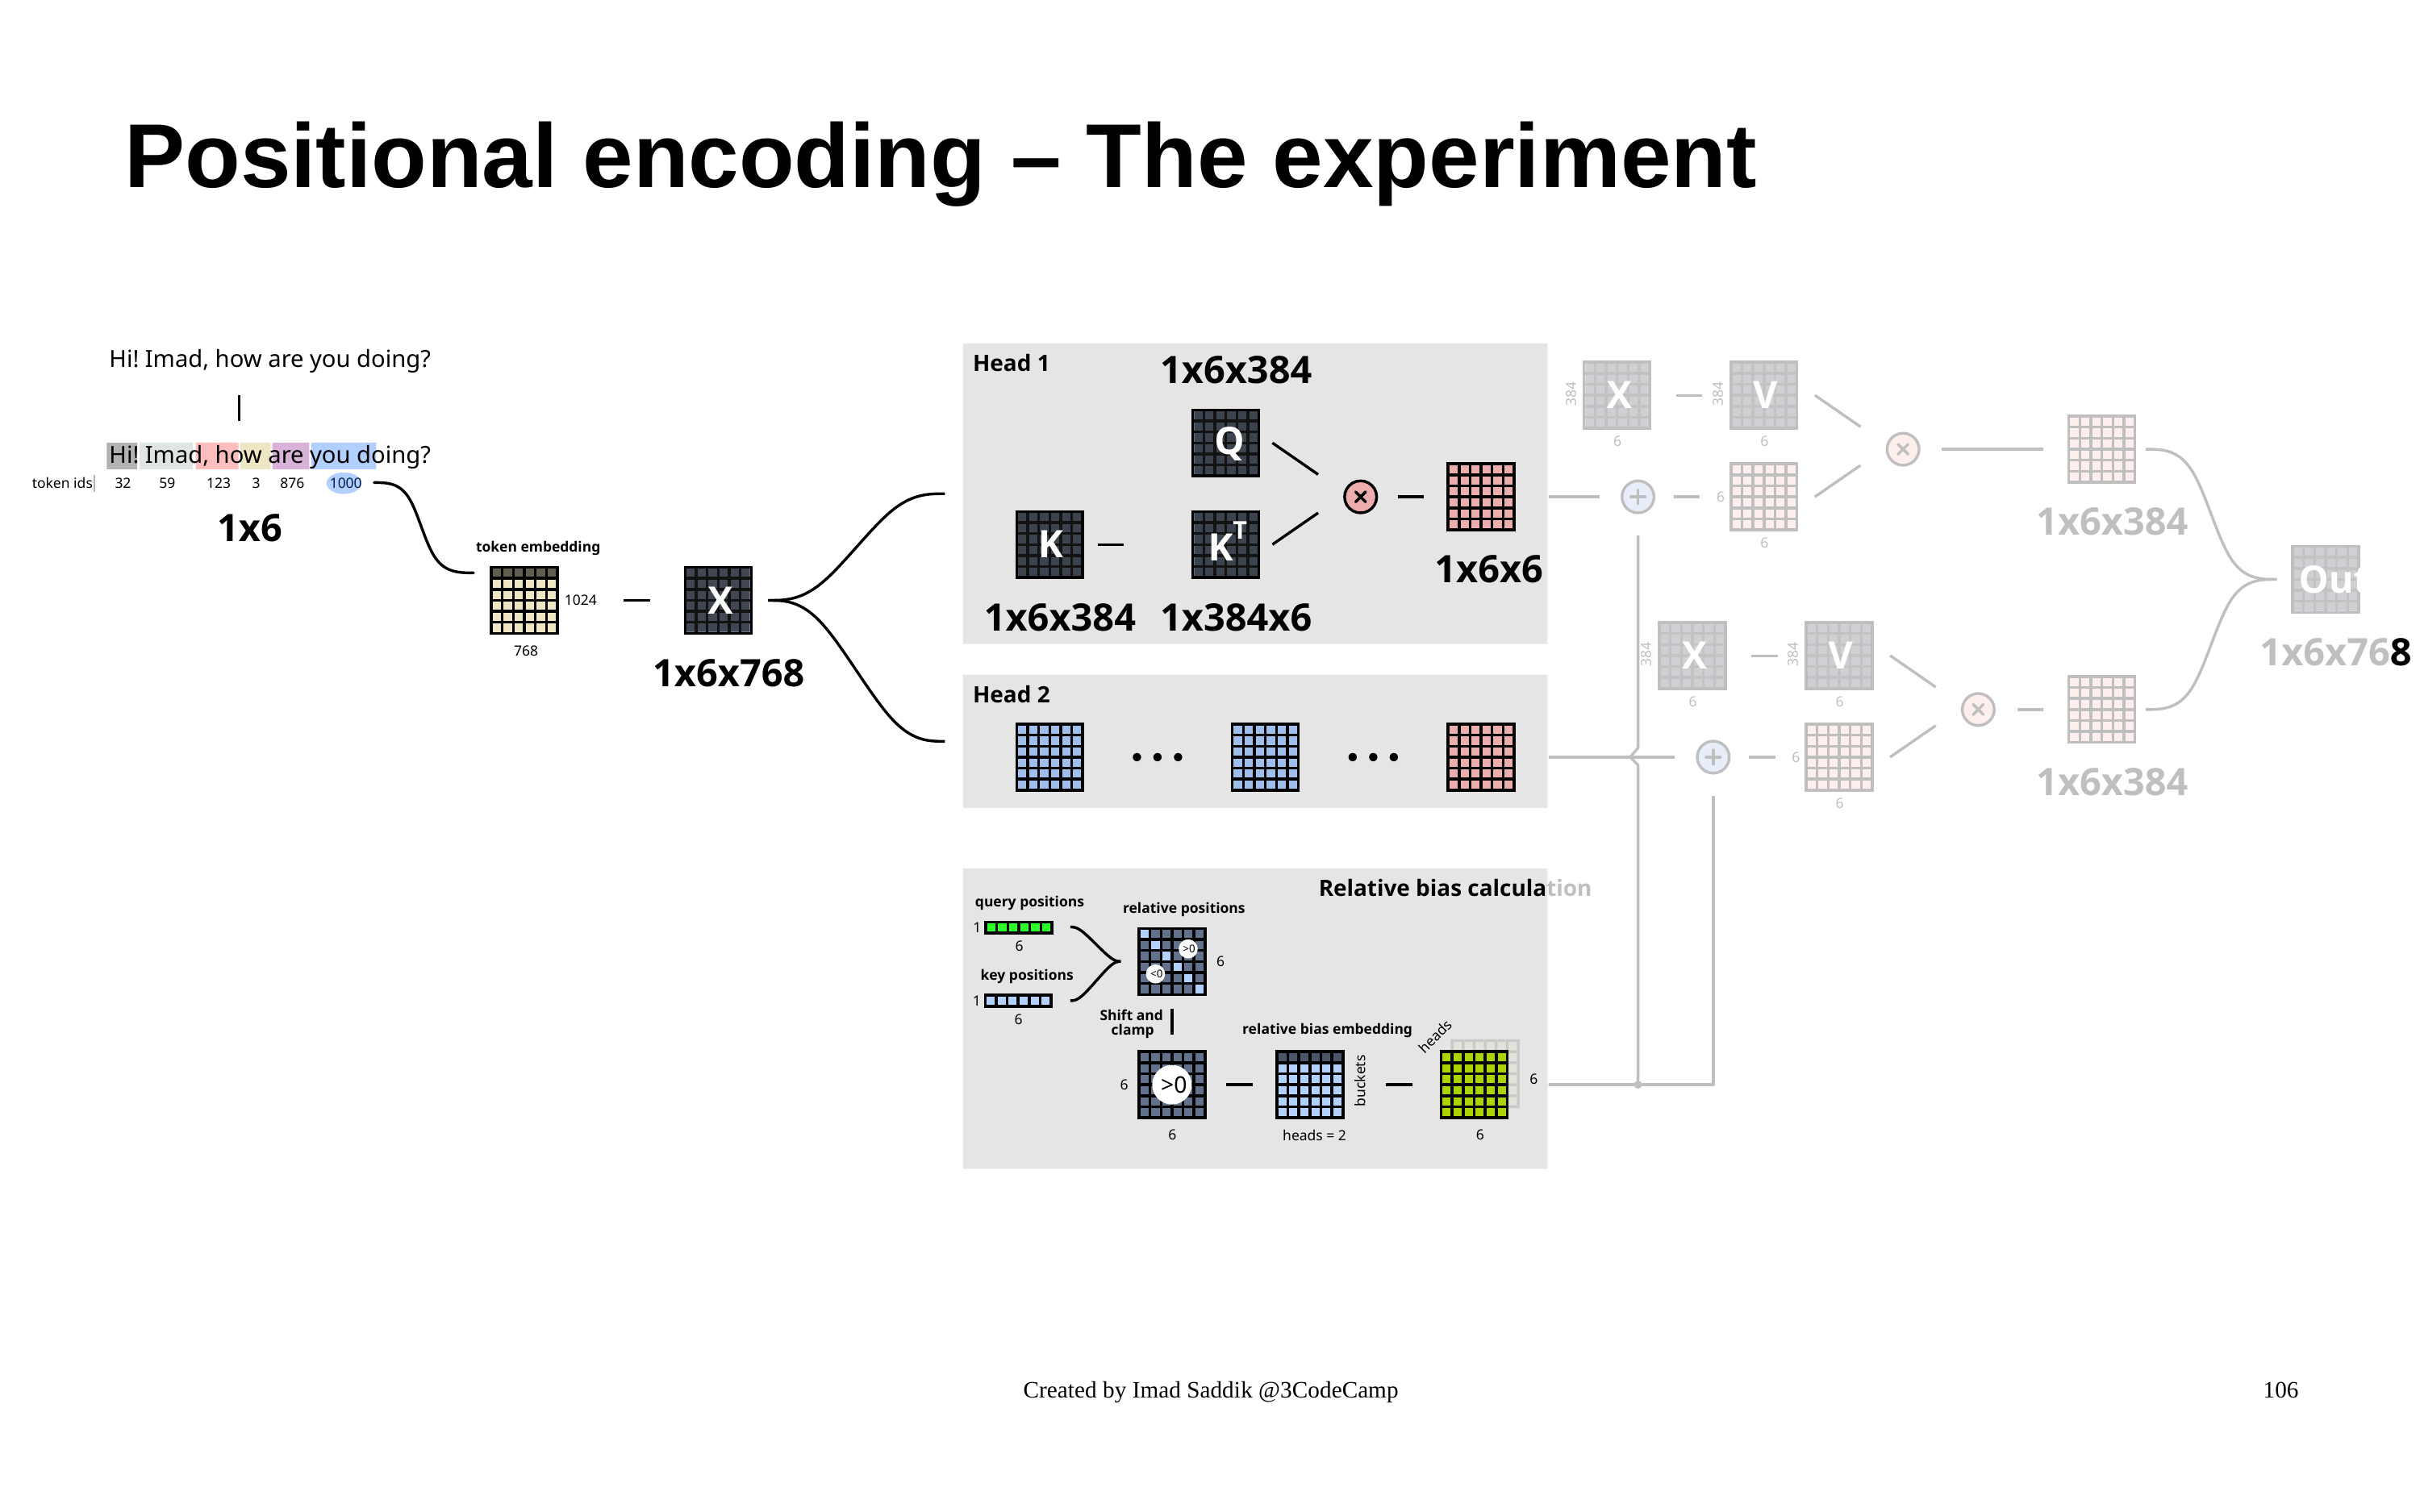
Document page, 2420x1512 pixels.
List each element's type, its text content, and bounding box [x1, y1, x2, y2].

text_box Positional encoding – The experiment [112, 61, 2118, 251]
text_box [1547, 302, 2390, 1210]
picture [0, 304, 1547, 1208]
picture [2390, 304, 2420, 1208]
